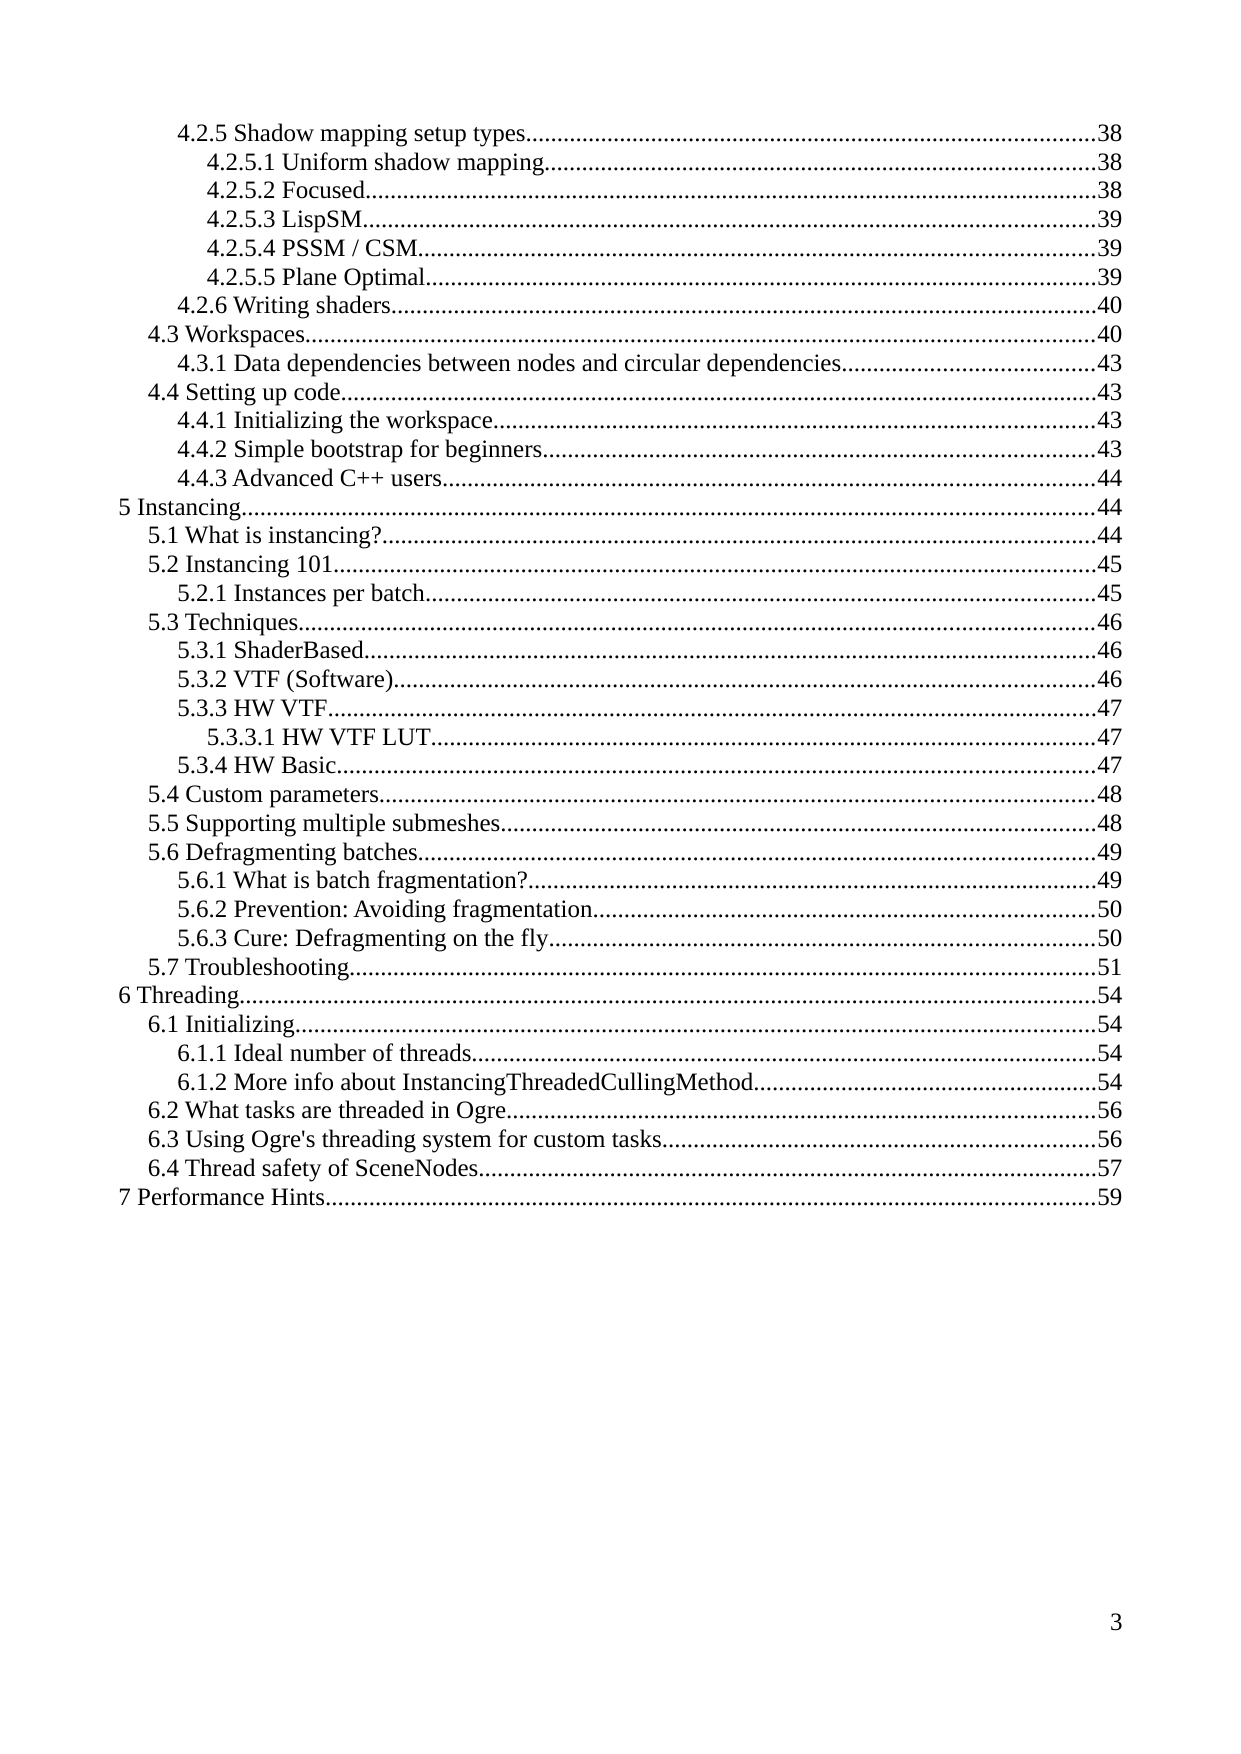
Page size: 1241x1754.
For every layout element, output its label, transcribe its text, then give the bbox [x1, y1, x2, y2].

text 6.4 Thread safety of SceneNodes 57 [148, 1153, 1122, 1182]
text 5.6.2 Prevention: Avoiding fragmentation 50 [177, 894, 1122, 923]
text 6.3 Using Ogre's threading system for custom tasks 56 [148, 1124, 1122, 1153]
text 4.4 Setting up code 43 [148, 377, 1122, 406]
text 5.3.2 VTF (Software) 46 [177, 664, 1122, 693]
text 4.4.1 Initializing the workspace 43 [177, 406, 1122, 434]
text 5.7 Troubleshooting 51 [148, 952, 1122, 981]
text 4.2.5.4 PSSM / CSM 39 [207, 233, 1122, 262]
text 5.3 Techniques 46 [148, 607, 1122, 636]
text 5.5 Supporting multiple submeshes 48 [148, 808, 1122, 837]
text 5.3.1 ShaderBased 46 [177, 636, 1122, 664]
text 5.4 Custom parameters 48 [148, 779, 1122, 808]
text 5.3.4 HW Basic 47 [177, 751, 1122, 779]
text 6.1.1 Ideal number of threads 54 [177, 1038, 1122, 1067]
text 4.4.2 Simple bootstrap for beginners 43 [177, 434, 1122, 463]
text 5 Instancing 44 [118, 492, 1122, 521]
text 5.3.3.1 HW VTF LUT 47 [207, 722, 1122, 751]
text 4.2.6 Writing shaders 40 [177, 291, 1122, 319]
text 4.2.5.5 Plane Optimal 39 [207, 262, 1122, 291]
text 6.1.2 More info about InstancingThreadedCullingMethod 54 [177, 1067, 1122, 1096]
text 7 Performance Hints 59 [118, 1182, 1122, 1211]
text 4.2.5 Shadow mapping setup types 38 [177, 118, 1122, 147]
text 4.2.5.3 LispSM 39 [207, 204, 1122, 233]
text 4.4.3 Advanced C++ users 44 [177, 463, 1122, 492]
text 6 Threading 54 [118, 981, 1122, 1009]
text 5.1 What is instancing? 44 [148, 521, 1122, 549]
text 6.2 What tasks are threaded in Ogre 56 [148, 1096, 1122, 1124]
text 5.6.3 Cure: Defragmenting on the fly 50 [177, 923, 1122, 952]
text 5.3.3 HW VTF 47 [177, 693, 1122, 722]
text 5.2.1 Instances per batch 45 [177, 578, 1122, 607]
text 4.2.5.1 Uniform shadow mapping 38 [207, 147, 1122, 176]
text 4.2.5.2 Focused 38 [207, 176, 1122, 204]
text 4.3.1 Data dependencies between nodes and circular dependencies 43 [177, 348, 1122, 377]
text 5.6 Defragmenting batches 49 [148, 837, 1122, 866]
text 6.1 Initializing 54 [148, 1009, 1122, 1038]
text 4.3 Workspaces 40 [148, 319, 1122, 348]
text 5.6.1 What is batch fragmentation? 49 [177, 866, 1122, 894]
text 5.2 Instancing 101 45 [148, 549, 1122, 578]
